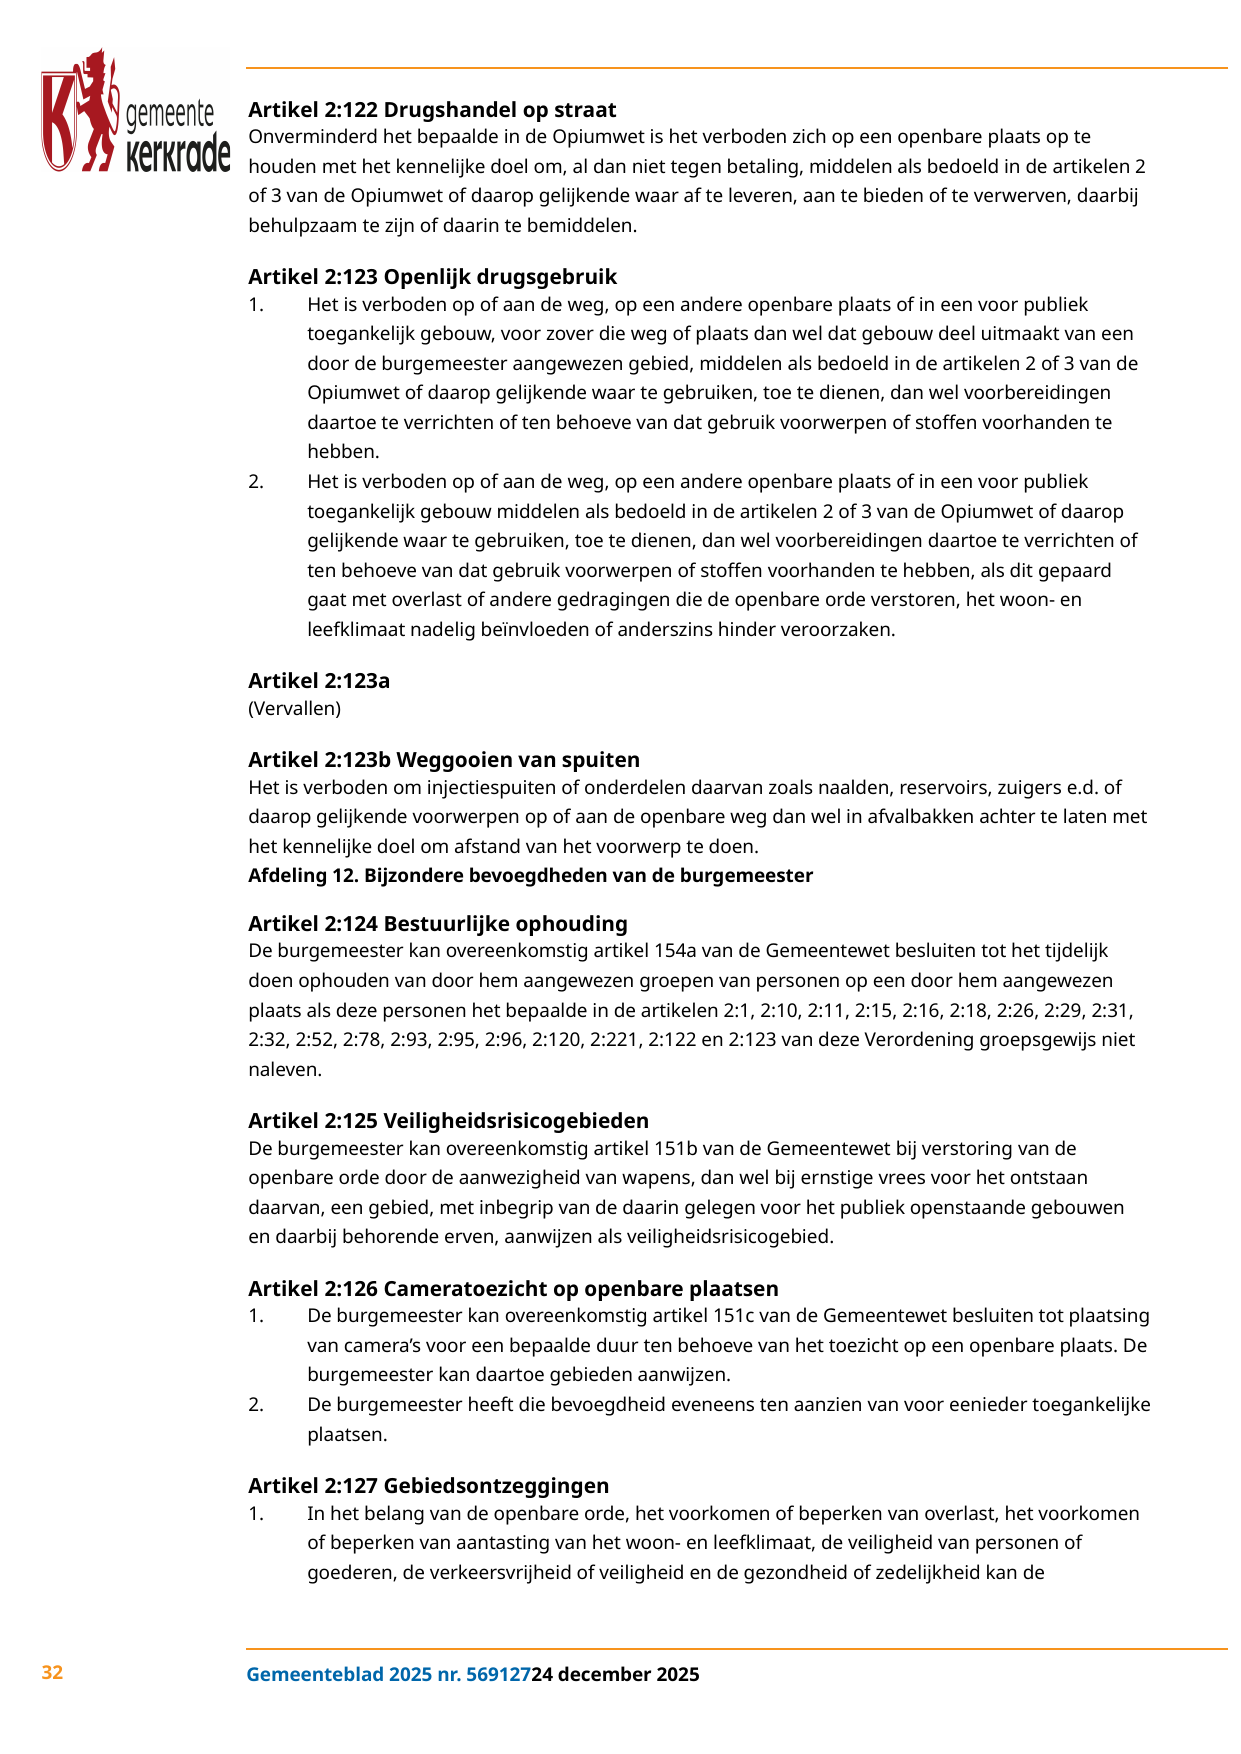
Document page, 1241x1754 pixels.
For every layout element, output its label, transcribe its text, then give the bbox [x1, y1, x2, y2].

text Onverminderd het bepaalde in de Opiumwet is het verboden zich op een openbare plaats op te houden met het kennelijke doel om, al dan niet tegen betaling, middelen als bedoeld in de artikelen 2 of 3 van de Opiumwet of daarop gelijkende waar af te leveren, aan te bieden of te verwerven, daarbij behulpzaam te zijn of daarin te bemiddelen. [248, 123, 1152, 238]
text Artikel 2:123 Openlijk drugsgebruik [248, 262, 1152, 291]
list Het is verboden op of aan de weg, op een andere openbare plaats of in een voor publiek toegankelijk gebouw middelen als bedoeld in de artikelen 2 of 3 van de Opiumwet of daarop gelijkende waar te gebruiken, toe te dienen, dan wel voorbereidingen daartoe te verrichten of ten behoeve van dat gebruik voorwerpen of stoffen voorhanden te hebben, als dit gepaard gaat met overlast of andere gedragingen die de openbare orde verstoren, het woon- en leefklimaat nadelig beïnvloeden of anderszins hinder veroorzaken. [248, 468, 1152, 642]
text De burgemeester kan overeenkomstig artikel 154a van de Gemeentewet besluiten tot het tijdelijk doen ophouden van door hem aangewezen groepen van personen op een door hem aangewezen plaats als deze personen het bepaalde in de artikelen 2:1, 2:10, 2:11, 2:15, 2:16, 2:18, 2:26, 2:29, 2:31, 2:32, 2:52, 2:78, 2:93, 2:95, 2:96, 2:120, 2:221, 2:122 en 2:123 van deze Verordening groepsgewijs niet naleven. [248, 938, 1152, 1082]
list De burgemeester heeft die bevoegdheid eveneens ten aanzien van voor eenieder toegankelijke plaatsen. [248, 1391, 1152, 1447]
text De burgemeester kan overeenkomstig artikel 151b van de Gemeentewet bij verstoring van de openbare orde door de aanwezigheid van wapens, dan wel bij ernstige vrees voor het ontstaan daarvan, een gebied, met inbegrip van de daarin gelegen voor het publiek openstaande gebouwen en daarbij behorende erven, aanwijzen als veiligheidsrisicogebied. [248, 1135, 1152, 1249]
text Artikel 2:126 Cameratoezicht op openbare plaatsen [248, 1274, 1152, 1302]
text Artikel 2:122 Drugshandel op straat [248, 95, 1152, 123]
text Artikel 2:123b Weggooien van spuiten [248, 746, 1152, 774]
picture [41, 47, 231, 172]
text Artikel 2:124 Bestuurlijke ophouding [248, 909, 1152, 938]
text Artikel 2:125 Veiligheidsrisicogebieden [248, 1106, 1152, 1135]
list In het belang van de openbare orde, het voorkomen of beperken van overlast, het voorkomen of beperken van aantasting van het woon- en leefklimaat, de veiligheid van personen of goederen, de verkeersvrijheid of veiligheid en de gezondheid of zedelijkheid kan de [248, 1500, 1152, 1584]
text Artikel 2:123a [248, 667, 1152, 695]
text Artikel 2:127 Gebiedsontzeggingen [248, 1471, 1152, 1500]
text (Vervallen) [248, 695, 1152, 721]
text Afdeling 12. Bijzondere bevoegdheden van de burgemeester [248, 863, 1152, 888]
list De burgemeester kan overeenkomstig artikel 151c van de Gemeentewet besluiten tot plaatsing van camera’s voor een bepaalde duur ten behoeve van het toezicht op een openbare plaats. De burgemeester kan daartoe gebieden aanwijzen. [248, 1302, 1152, 1387]
text Het is verboden om injectiespuiten of onderdelen daarvan zoals naalden, reservoirs, zuigers e.d. of daarop gelijkende voorwerpen op of aan de openbare weg dan wel in afvalbakken achter te laten met het kennelijke doel om afstand van het voorwerp te doen. [248, 774, 1152, 859]
list Het is verboden op of aan de weg, op een andere openbare plaats of in een voor publiek toegankelijk gebouw, voor zover die weg of plaats dan wel dat gebouw deel uitmaakt van een door de burgemeester aangewezen gebied, middelen als bedoeld in de artikelen 2 of 3 van de Opiumwet of daarop gelijkende waar te gebruiken, toe te dienen, dan wel voorbereidingen daartoe te verrichten of ten behoeve van dat gebruik voorwerpen of stoffen voorhanden te hebben. [248, 291, 1152, 464]
